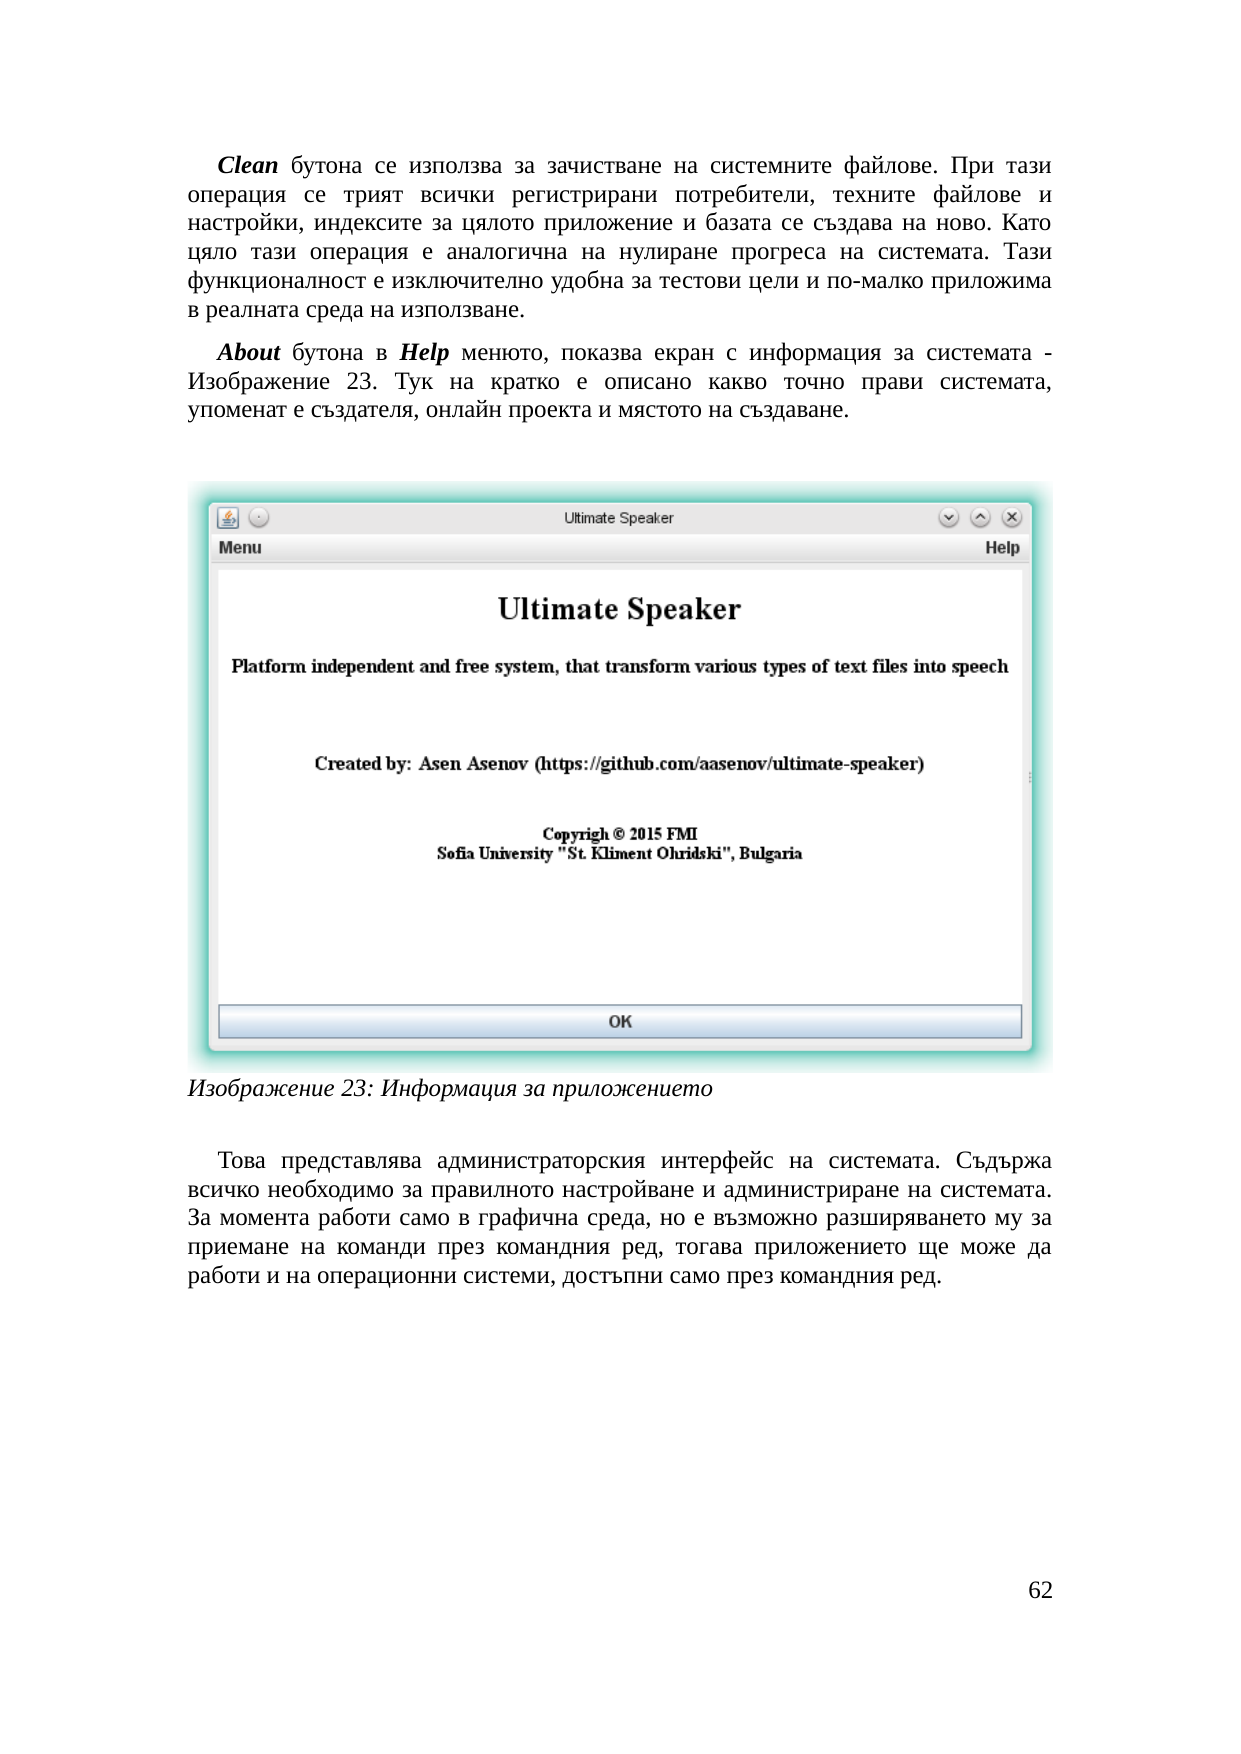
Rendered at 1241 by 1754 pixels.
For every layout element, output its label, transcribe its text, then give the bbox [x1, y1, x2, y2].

text Clean бутона се използва за зачистване на системните файлове. При тази операция се трият всички регистрирани потребители, техните файлове и настройки, индексите за цялото приложение и базата се създава на ново. Като цяло тази операция е аналогична на нулиране прогреса на системата. Тази функционалност е изключително удобна за тестови цели и по-малко приложима в реалната среда на използване. [187, 150, 1053, 322]
text Това представлява администраторския интерфейс на системата. Съдържа всичко необходимо за правилното настройване и администриране на системата. За момента работи само в графична среда, но е възможно разширяването му за приемане на команди през командния ред, тогава приложението ще може да работи и на операционни системи, достъпни само през командния ред. [187, 1145, 1053, 1289]
text Изображение 23: Информация за приложението [187, 1073, 1053, 1102]
text About бутона в Help менюто, показва екран с информация за системата - Изображение 23. Тук на кратко е описано какво точно прави системата, упоменат е създателя, онлайн проекта и мястото на създаване. [187, 337, 1053, 423]
picture [187, 481, 1053, 1073]
